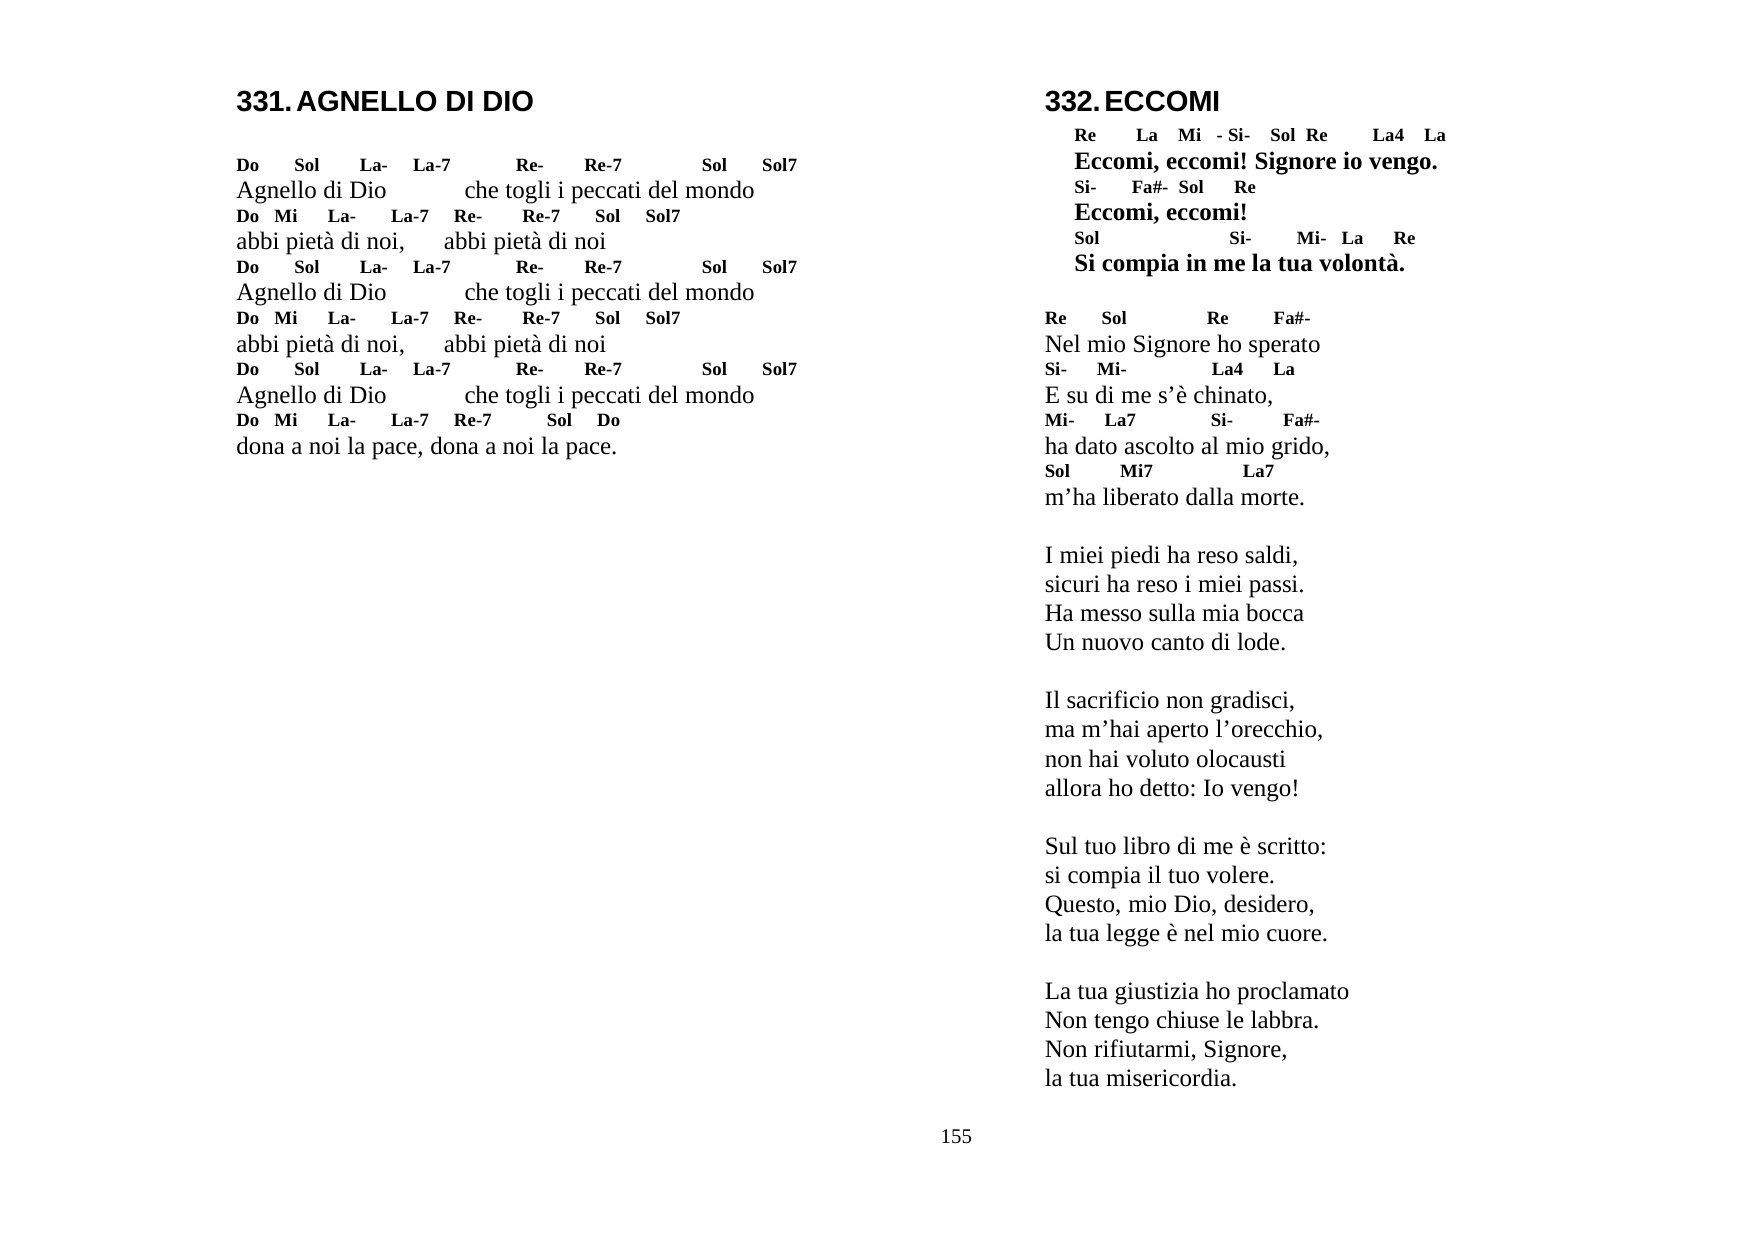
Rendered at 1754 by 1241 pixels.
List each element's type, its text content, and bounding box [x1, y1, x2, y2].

text Do Sol La- La-7 Re- Re-7 Sol Sol7 [236, 255, 867, 277]
text Do Sol La- La-7 Re- Re-7 Sol Sol7 [236, 357, 867, 379]
text Il sacrificio non gradisci, [1044, 685, 1676, 714]
text Agnello di Dio che togli i peccati del mondo [236, 277, 867, 306]
text Do Mi La- La-7 Re- Re-7 Sol Sol7 [236, 306, 867, 328]
text Si compia in me la tua volontà. [1074, 248, 1676, 277]
text ha dato ascolto al mio grido, [1044, 431, 1676, 460]
text Un nuovo canto di lode. [1044, 627, 1676, 656]
text Nel mio Signore ho sperato [1044, 328, 1676, 357]
text Mi- La7 Si- Fa#- [1044, 409, 1676, 431]
subtitle 332. ECCOMI [1044, 84, 1676, 118]
text abbi pietà di noi, abbi pietà di noi [236, 226, 867, 255]
text si compia il tuo volere. [1044, 860, 1676, 889]
text sicuri ha reso i miei passi. [1044, 569, 1676, 598]
text Si- Fa#- Sol Re [1074, 175, 1676, 197]
text Non rifiutarmi, Signore, [1044, 1034, 1676, 1063]
text Agnello di Dio che togli i peccati del mondo [236, 379, 867, 409]
text E su di me s’è chinato, [1044, 379, 1676, 409]
text Non tengo chiuse le labbra. [1044, 1005, 1676, 1034]
text I miei piedi ha reso saldi, [1044, 540, 1676, 569]
text Sul tuo libro di me è scritto: [1044, 831, 1676, 860]
text ma m’hai aperto l’orecchio, [1044, 714, 1676, 743]
text La tua giustizia ho proclamato [1044, 976, 1676, 1005]
text Eccomi, eccomi! Signore io vengo. [1074, 146, 1676, 175]
text Eccomi, eccomi! [1074, 197, 1676, 226]
text Do Mi La- La-7 Re- Re-7 Sol Sol7 [236, 204, 867, 226]
text Ha messo sulla mia bocca [1044, 598, 1676, 627]
text Si- Mi- La4 La [1044, 357, 1676, 379]
text Agnello di Dio che togli i peccati del mondo [236, 175, 867, 204]
text Re Sol Re Fa#- [1044, 306, 1676, 328]
text Questo, mio Dio, desidero, [1044, 889, 1676, 918]
text Do Sol La- La-7 Re- Re-7 Sol Sol7 [236, 153, 867, 175]
text m’ha liberato dalla morte. [1044, 482, 1676, 511]
text Do Mi La- La-7 Re-7 Sol Do [236, 409, 867, 431]
subtitle 331. AGNELLO DI DIO [236, 84, 867, 118]
text Sol Mi7 La7 [1044, 460, 1676, 482]
text allora ho detto: Io vengo! [1044, 772, 1676, 802]
text abbi pietà di noi, abbi pietà di noi [236, 328, 867, 357]
text dona a noi la pace, dona a noi la pace. [236, 431, 867, 460]
text la tua misericordia. [1044, 1063, 1676, 1092]
text Re La Mi - Si- Sol Re La4 La [1074, 124, 1676, 146]
text Sol Si- Mi- La Re [1074, 226, 1676, 248]
text non hai voluto olocausti [1044, 743, 1676, 772]
text la tua legge è nel mio cuore. [1044, 918, 1676, 947]
